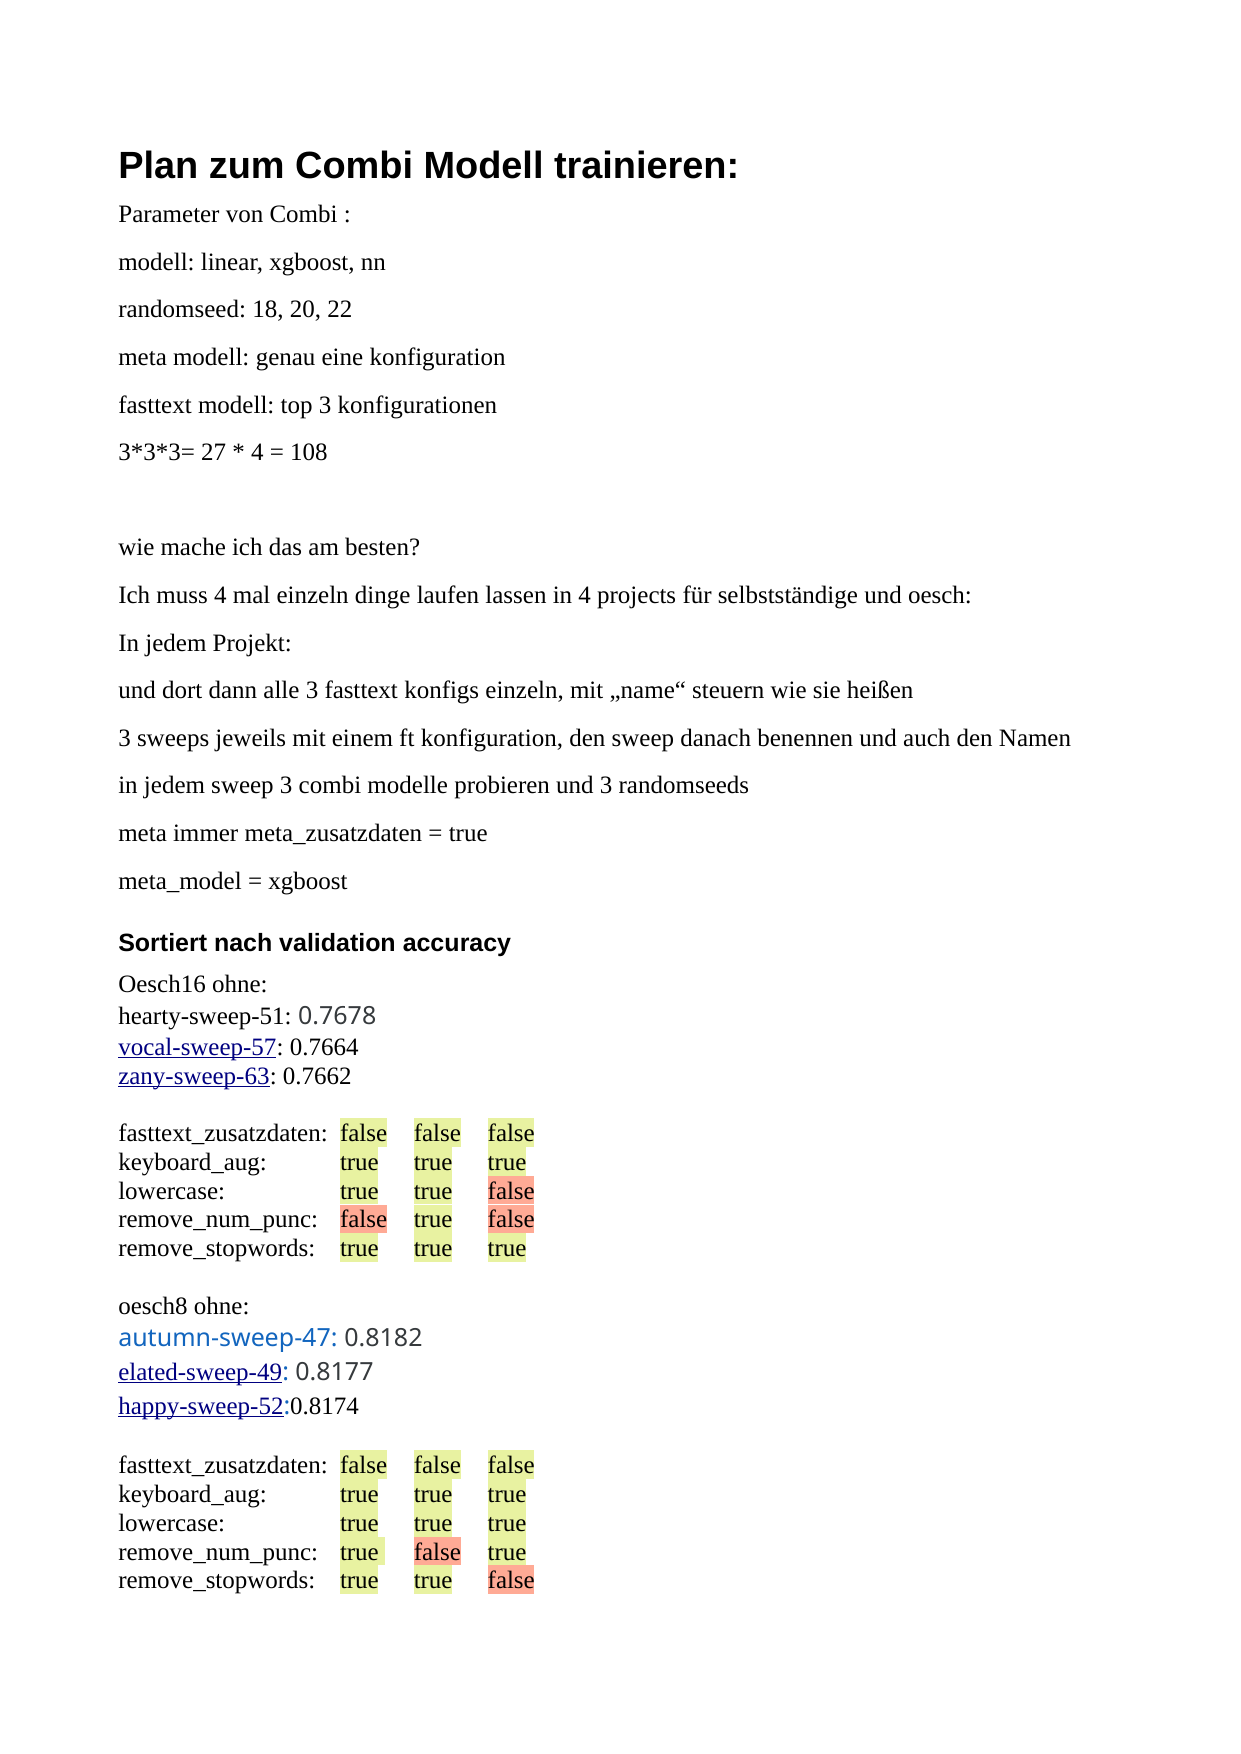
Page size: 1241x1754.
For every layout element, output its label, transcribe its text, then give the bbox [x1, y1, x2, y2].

subtitle Sortiert nach validation accuracy [118, 928, 1122, 957]
text zany-sweep-63: 0.7662 [118, 1061, 1122, 1089]
text Oesch16 ohne: [118, 969, 1122, 998]
text meta_model = xgboost [118, 866, 1122, 894]
text elated-sweep-49: 0.8177 happy-sweep-52:0.8174 [118, 1353, 1122, 1422]
text lowercase: true true true [118, 1508, 1122, 1537]
text lowercase: true true false [118, 1176, 1122, 1204]
text remove_stopwords: true true false [118, 1565, 1122, 1594]
text meta immer meta_zusatzdaten = true [118, 818, 1122, 847]
text fasttext_zusatzdaten: false false false [118, 1450, 1122, 1479]
text 3*3*3= 27 * 4 = 108 [118, 437, 1122, 466]
text remove_num_punc: true false true [118, 1537, 1122, 1565]
text hearty-sweep-51: 0.7678 [118, 998, 1122, 1032]
text und dort dann alle 3 fasttext konfigs einzeln, mit „name“ steuern wie sie heißen [118, 675, 1122, 704]
text wie mache ich das am besten? [118, 532, 1122, 561]
text modell: linear, xgboost, nn [118, 247, 1122, 276]
text randomseed: 18, 20, 22 [118, 294, 1122, 323]
text keyboard_aug: true true true [118, 1147, 1122, 1176]
text in jedem sweep 3 combi modelle probieren und 3 randomseeds [118, 771, 1122, 799]
text remove_stopwords: true true true [118, 1233, 1122, 1262]
text Ich muss 4 mal einzeln dinge laufen lassen in 4 projects für selbstständige und oesch: [118, 580, 1122, 609]
text fasttext_zusatzdaten: false false false [118, 1118, 1122, 1147]
text fasttext modell: top 3 konfigurationen [118, 390, 1122, 418]
text meta modell: genau eine konfiguration [118, 342, 1122, 371]
text Parameter von Combi : [118, 199, 1122, 228]
text In jedem Projekt: [118, 628, 1122, 656]
text remove_num_punc: false true false [118, 1204, 1122, 1233]
subtitle Plan zum Combi Modell trainieren: [118, 143, 1122, 187]
text keyboard_aug: true true true [118, 1479, 1122, 1508]
text oesch8 ohne: autumn-sweep-47: 0.8182 [118, 1291, 1122, 1353]
text 3 sweeps jeweils mit einem ft konfiguration, den sweep danach benennen und auch den Namen [118, 723, 1122, 752]
text vocal-sweep-57: 0.7664 [118, 1032, 1122, 1061]
